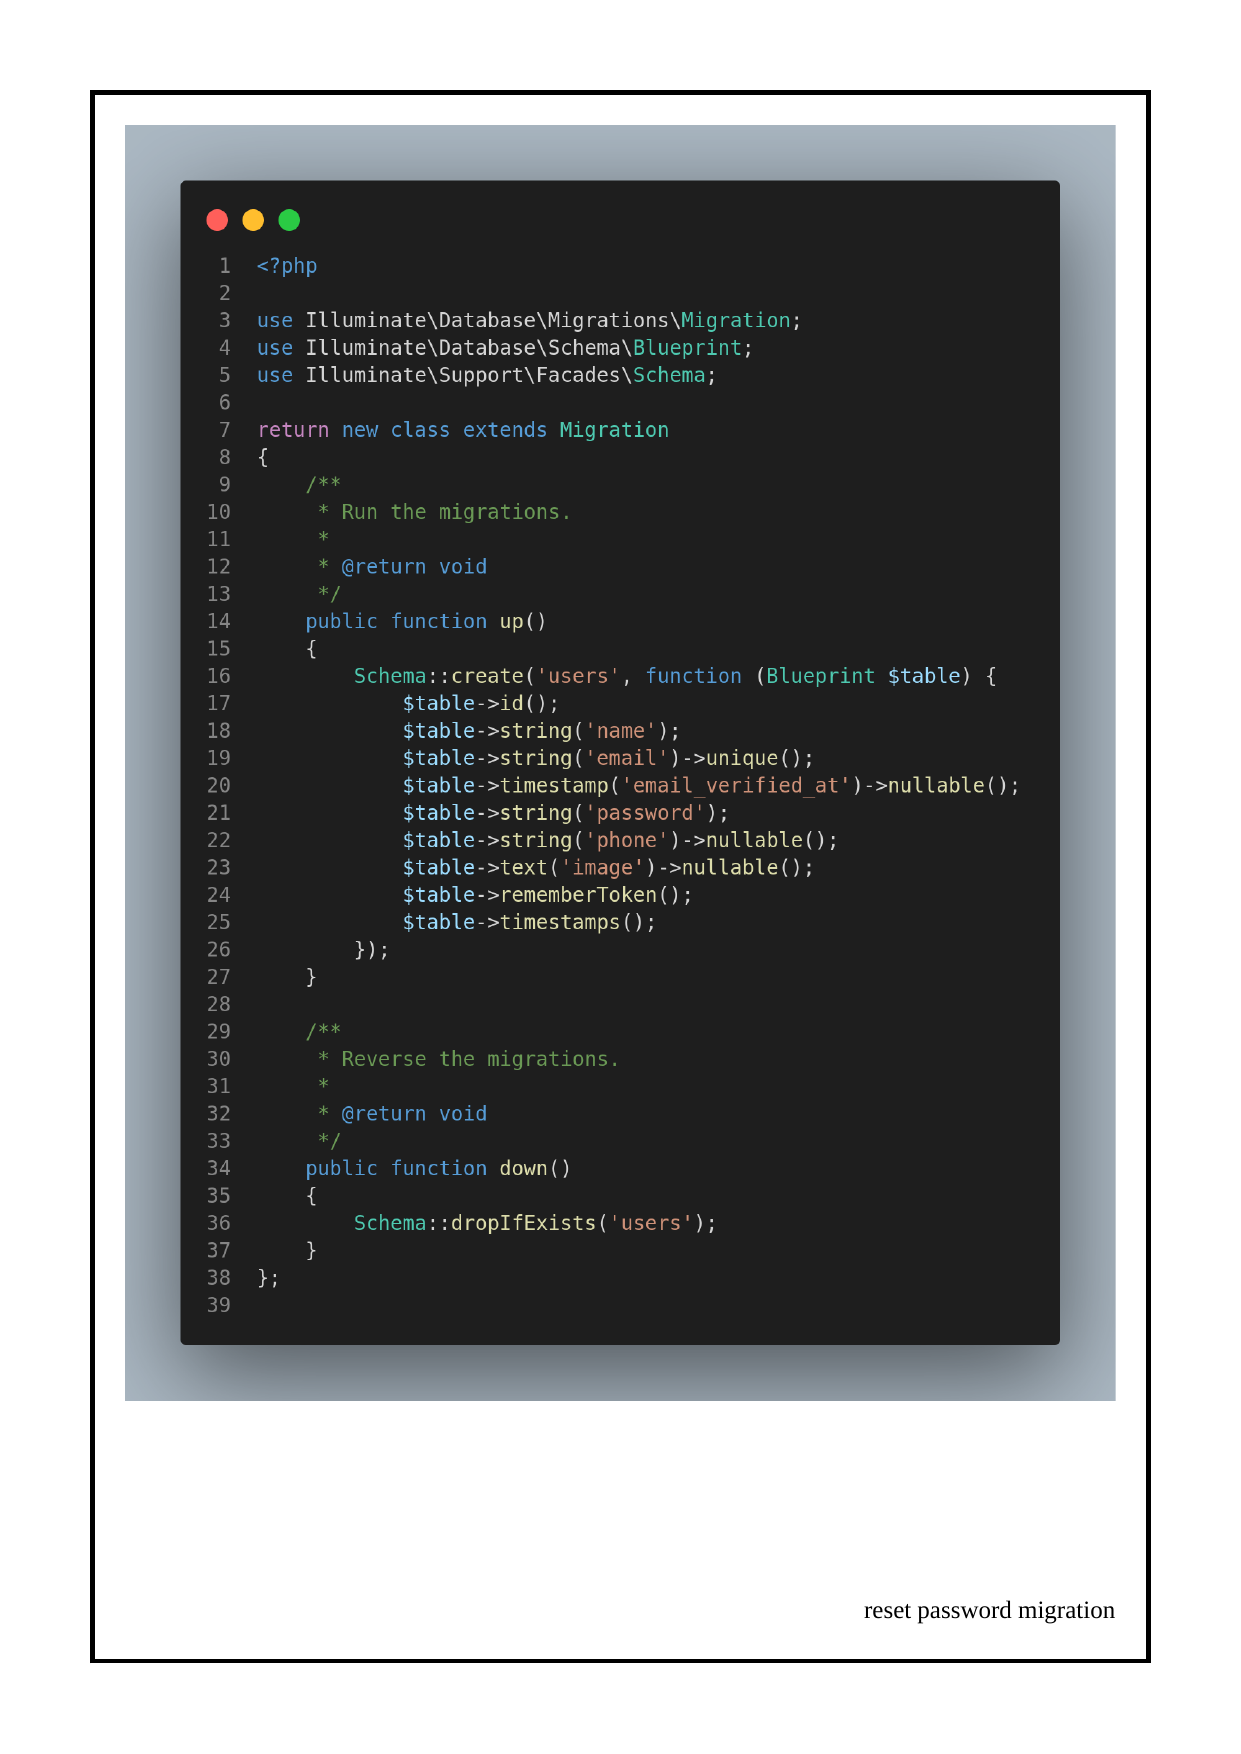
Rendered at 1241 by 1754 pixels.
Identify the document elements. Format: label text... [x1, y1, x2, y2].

picture [125, 125, 1116, 1401]
text reset password migration [125, 1595, 1116, 1624]
